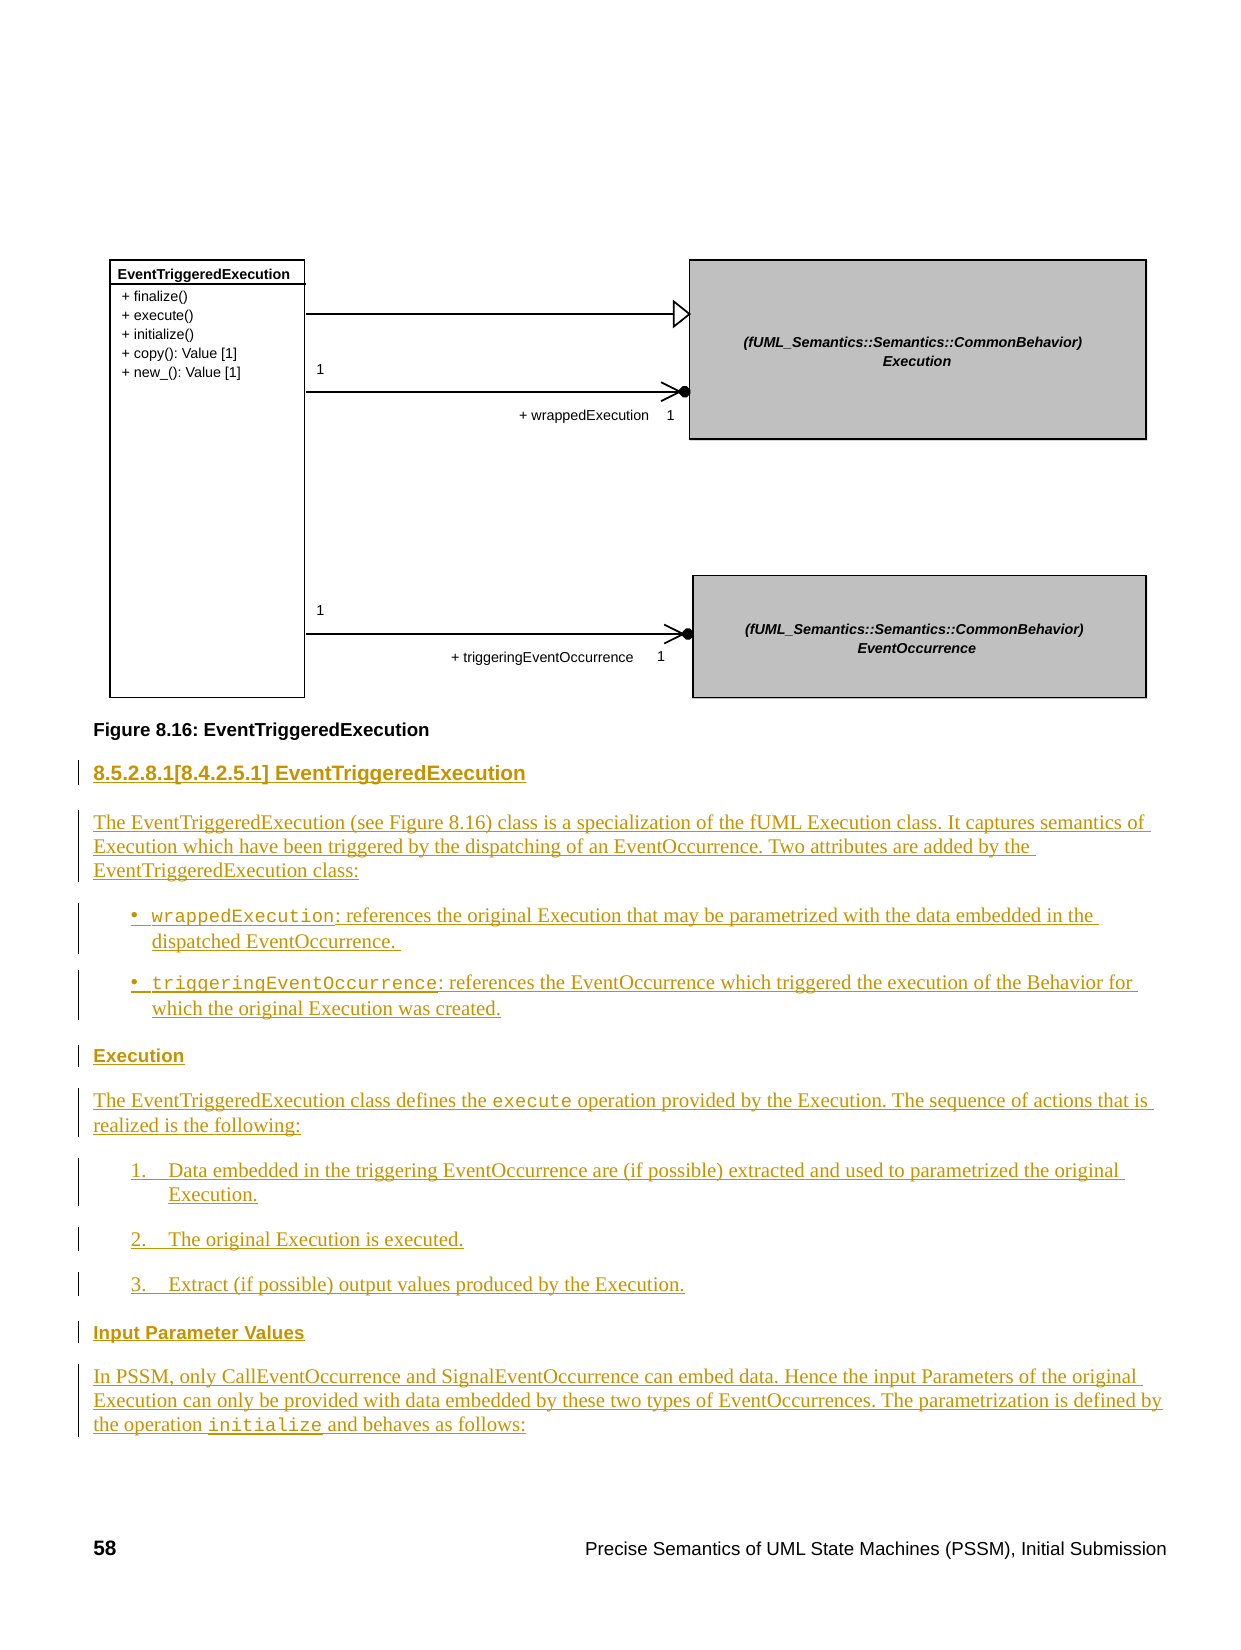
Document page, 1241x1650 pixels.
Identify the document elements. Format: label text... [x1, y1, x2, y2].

subtitle Input Parameter Values [93, 1321, 1164, 1343]
list Data embedded in the triggering EventOccurrence are (if possible) extracted and used to parametrized the original Execution. [131, 1158, 1164, 1206]
text Figure 8.16: EventTriggeredExecution [93, 243, 1164, 740]
subtitle [93, 231, 1164, 243]
list wrappedExecution: references the original Execution that may be parametrized with the data embedded in the dispatched EventOccurrence. [131, 903, 1164, 953]
subtitle Execution [93, 1045, 1164, 1067]
list The original Execution is executed. [131, 1227, 1164, 1251]
text The EventTriggeredExecution (see Figure 8.16) class is a specialization of the fUML Execution class. It captures semantics of Execution which have been triggered by the dispatching of an EventOccurrence. Two attributes are added by the EventTriggeredExecution class: [93, 810, 1164, 882]
list Extract (if possible) output values produced by the Execution. [131, 1272, 1164, 1296]
subtitle EventTriggeredExecution [93, 740, 1164, 785]
text In PSSM, only CallEventOccurrence and SignalEventOccurrence can embed data. Hence the input Parameters of the original Execution can only be provided with data embedded by these two types of EventOccurrences. The parametrization is defined by the operation initialize and behaves as follows: [93, 1364, 1164, 1437]
text The EventTriggeredExecution class defines the execute operation provided by the Execution. The sequence of actions that is realized is the following: [93, 1088, 1164, 1137]
list triggeringEventOccurrence: references the EventOccurrence which triggered the execution of the Behavior for which the original Execution was created. [131, 970, 1164, 1020]
